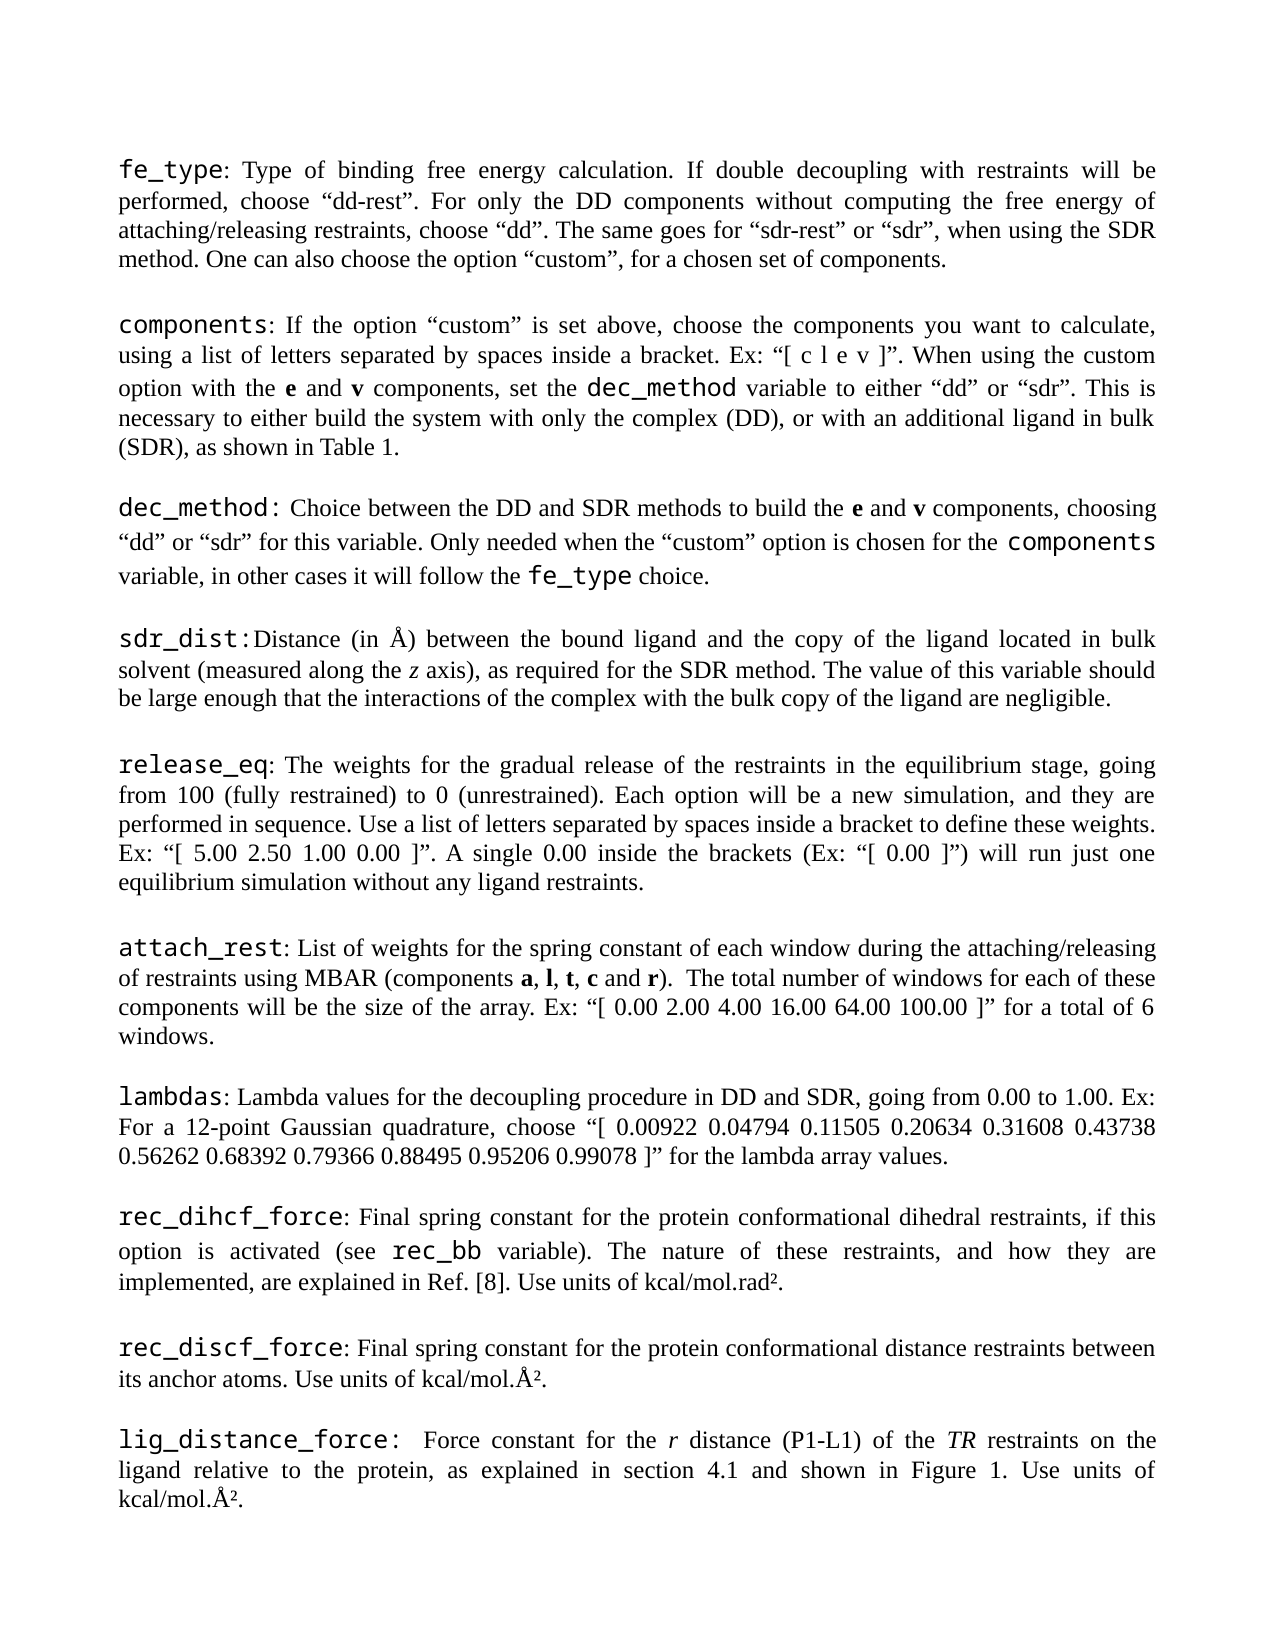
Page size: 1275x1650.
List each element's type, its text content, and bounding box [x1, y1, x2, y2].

text components: If the option “custom” is set above, choose the components you want to calculate, using a list of letters separated by spaces inside a bracket. Ex: “[ c l e v ]”. When using the custom option with the e and v components, set the dec_method variable to either “dd” or “sdr”. This is necessary to either build the system with only the complex (DD), or with an additional ligand in bulk (SDR), as shown in Table 1. [118, 307, 1157, 461]
text rec_discf_force: Final spring constant for the protein conformational distance restraints between its anchor atoms. Use units of kcal/mol.Å². [118, 1330, 1157, 1392]
text release_eq: The weights for the gradual release of the restraints in the equilibrium stage, going from 100 (fully restrained) to 0 (unrestrained). Each option will be a new simulation, and they are performed in sequence. Use a list of letters separated by spaces inside a bracket to define these weights. Ex: “[ 5.00 2.50 1.00 0.00 ]”. A single 0.00 inside the brackets (Ex: “[ 0.00 ]”) will run just one equilibrium simulation without any ligand restraints. [118, 746, 1157, 895]
text rec_dihcf_force: Final spring constant for the protein conformational dihedral restraints, if this option is activated (see rec_bb variable). The nature of these restraints, and how they are implemented, are explained in Ref. [8]. Use units of kcal/mol.rad². [118, 1199, 1157, 1296]
text sdr_dist:Distance (in Å) between the bound ligand and the copy of the ligand located in bulk solvent (measured along the z axis), as required for the SDR method. The value of this variable should be large enough that the interactions of the complex with the bulk copy of the ligand are negligible. [118, 621, 1157, 712]
text lambdas: Lambda values for the decoupling procedure in DD and SDR, going from 0.00 to 1.00. Ex: For a 12-point Gaussian quadrature, choose “[ 0.00922 0.04794 0.11505 0.20634 0.31608 0.43738 0.56262 0.68392 0.79366 0.88495 0.95206 0.99078 ]” for the lambda array values. [118, 1078, 1157, 1170]
text dec_method: Choice between the DD and SDR methods to build the e and v components, choosing “dd” or “sdr” for this variable. Only needed when the “custom” option is chosen for the components variable, in other cases it will follow the fe_type choice. [118, 490, 1157, 592]
text fe_type: Type of binding free energy calculation. If double decoupling with restraints will be performed, choose “dd-rest”. For only the DD components without computing the free energy of attaching/releasing restraints, choose “dd”. The same goes for “sdr-rest” or “sdr”, when using the SDR method. One can also choose the option “custom”, for a chosen set of components. [118, 152, 1157, 272]
text lig_distance_force: Force constant for the r distance (P1-L1) of the TR restraints on the ligand relative to the protein, as explained in section 4.1 and shown in Figure 1. Use units of kcal/mol.Å². [118, 1421, 1157, 1513]
text attach_rest: List of weights for the spring constant of each window during the attaching/releasing of restraints using MBAR (components a, l, t, c and r). The total number of windows for each of these components will be the size of the array. Ex: “[ 0.00 2.00 4.00 16.00 64.00 100.00 ]” for a total of 6 windows. [118, 929, 1157, 1050]
